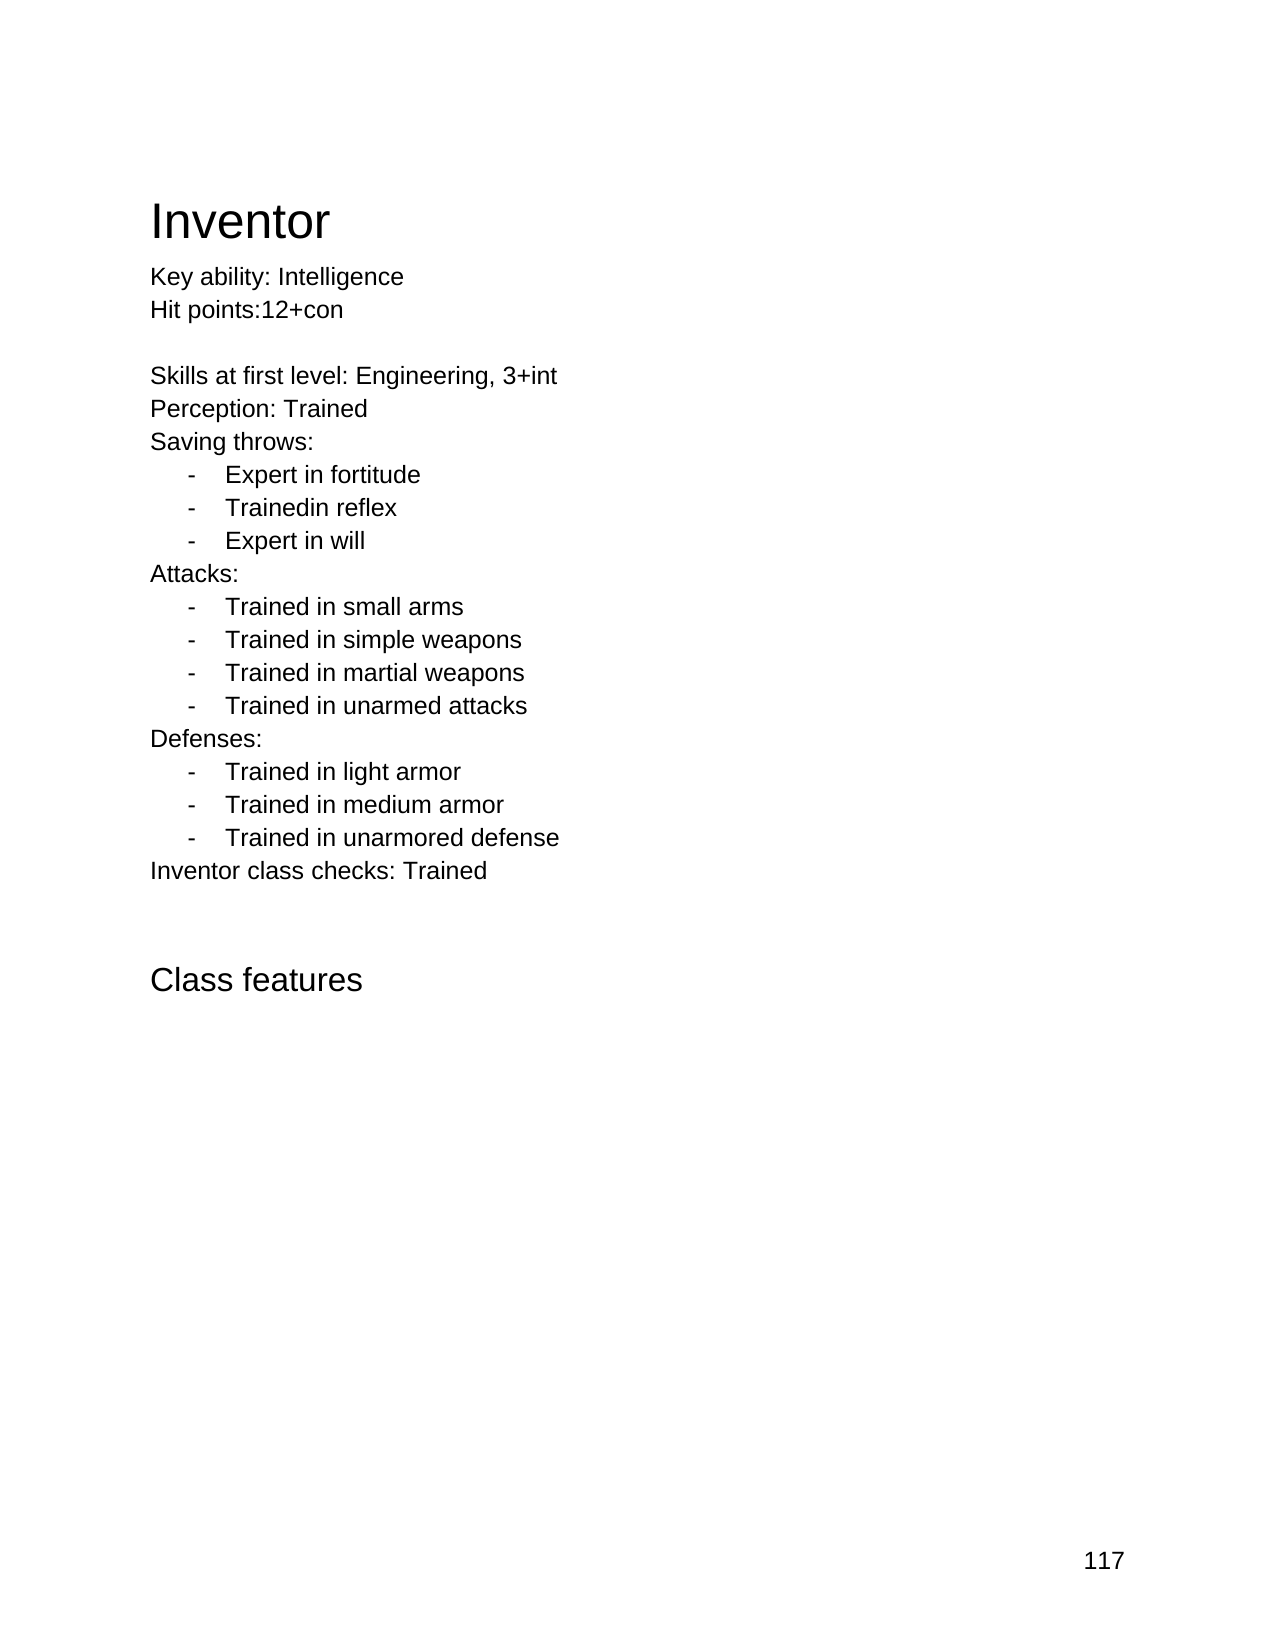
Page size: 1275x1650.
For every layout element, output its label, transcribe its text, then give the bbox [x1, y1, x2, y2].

text Skills at first level: Engineering, 3+int [150, 361, 1125, 389]
list Trained in small arms [187, 592, 1125, 621]
list Trainedin reflex [187, 493, 1125, 522]
text Saving throws: [150, 427, 1125, 456]
text Inventor class checks: Trained [150, 856, 1125, 885]
subtitle Inventor [150, 192, 1125, 249]
text Defenses: [150, 724, 1125, 753]
list Trained in medium armor [187, 790, 1125, 819]
list Trained in light armor [187, 757, 1125, 786]
subtitle Class features [150, 959, 1125, 998]
list Trained in martial weapons [187, 658, 1125, 687]
text Perception: Trained [150, 394, 1125, 422]
list Trained in simple weapons [187, 625, 1125, 654]
text Hit points:12+con [150, 295, 1125, 323]
list Expert in fortitude [187, 460, 1125, 488]
text Key ability: Intelligence [150, 262, 1125, 290]
list Expert in will [187, 526, 1125, 554]
text Attacks: [150, 559, 1125, 588]
list Trained in unarmored defense [187, 823, 1125, 852]
list Trained in unarmed attacks [187, 691, 1125, 720]
